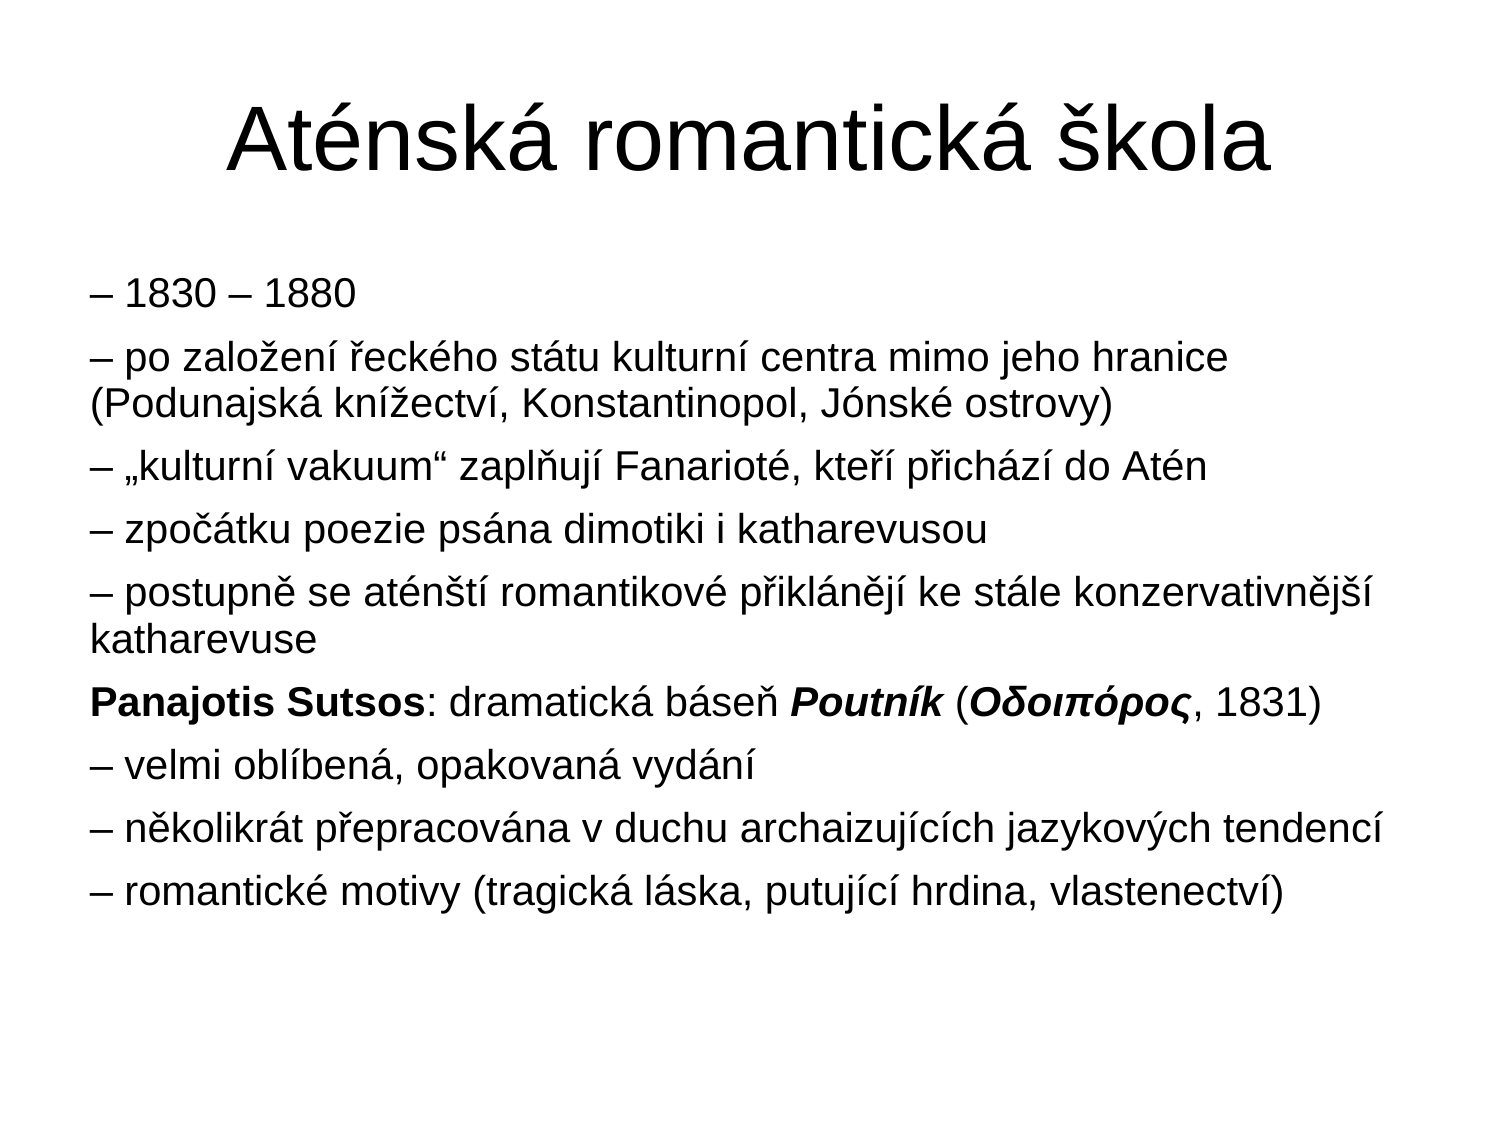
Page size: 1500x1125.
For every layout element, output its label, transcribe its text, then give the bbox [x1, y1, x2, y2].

list – 1830 – 1880 – po založení řeckého státu kulturní centra mimo jeho hranice (Podunajská knížectví, Konstantinopol, Jónské ostrovy) – „kulturní vakuum“ zaplňují Fanarioté, kteří přichází do Atén – zpočátku poezie psána dimotiki i katharevusou – postupně se aténští romantikové přiklánějí ke stále konzervativnější katharevuse Panajotis Sutsos: dramatická báseň Poutník (Oδοιπόρος, 1831) – velmi oblíbená, opakovaná vydání – několikrát přepracována v duchu archaizujících jazykových tendencí – romantické motivy (tragická láska, putující hrdina, vlastenectví) [74, 262, 1425, 1005]
title Aténská romantická škola [74, 20, 1425, 257]
